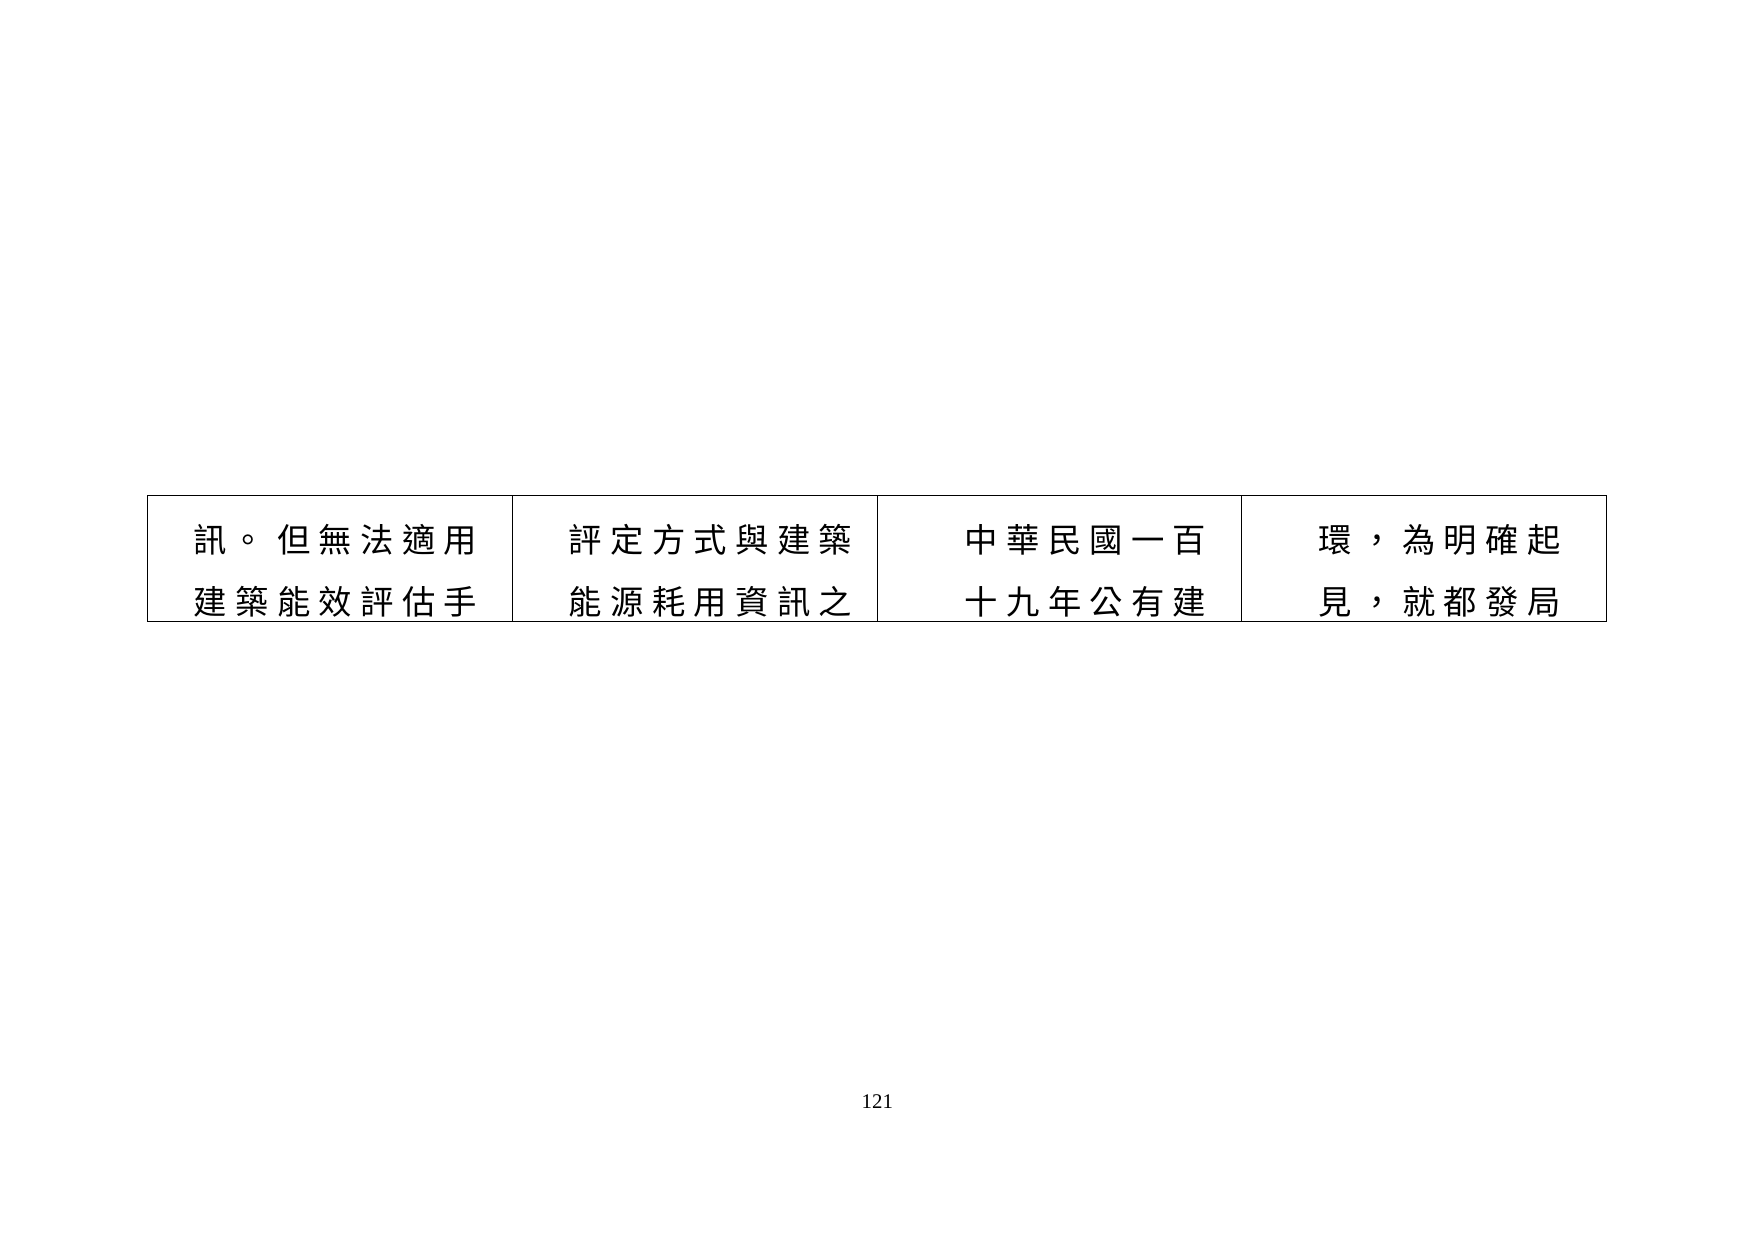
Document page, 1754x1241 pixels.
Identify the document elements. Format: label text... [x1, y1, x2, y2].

table_cell 中華民國一百十九年公有建 [878, 496, 1241, 621]
table_cell 環，為明確起見，就都發局 [1242, 496, 1606, 621]
table_cell 訊。但無法適用建築能效評估手 [148, 496, 512, 621]
table_cell 評定方式與建築能源耗用資訊之 [513, 496, 877, 621]
